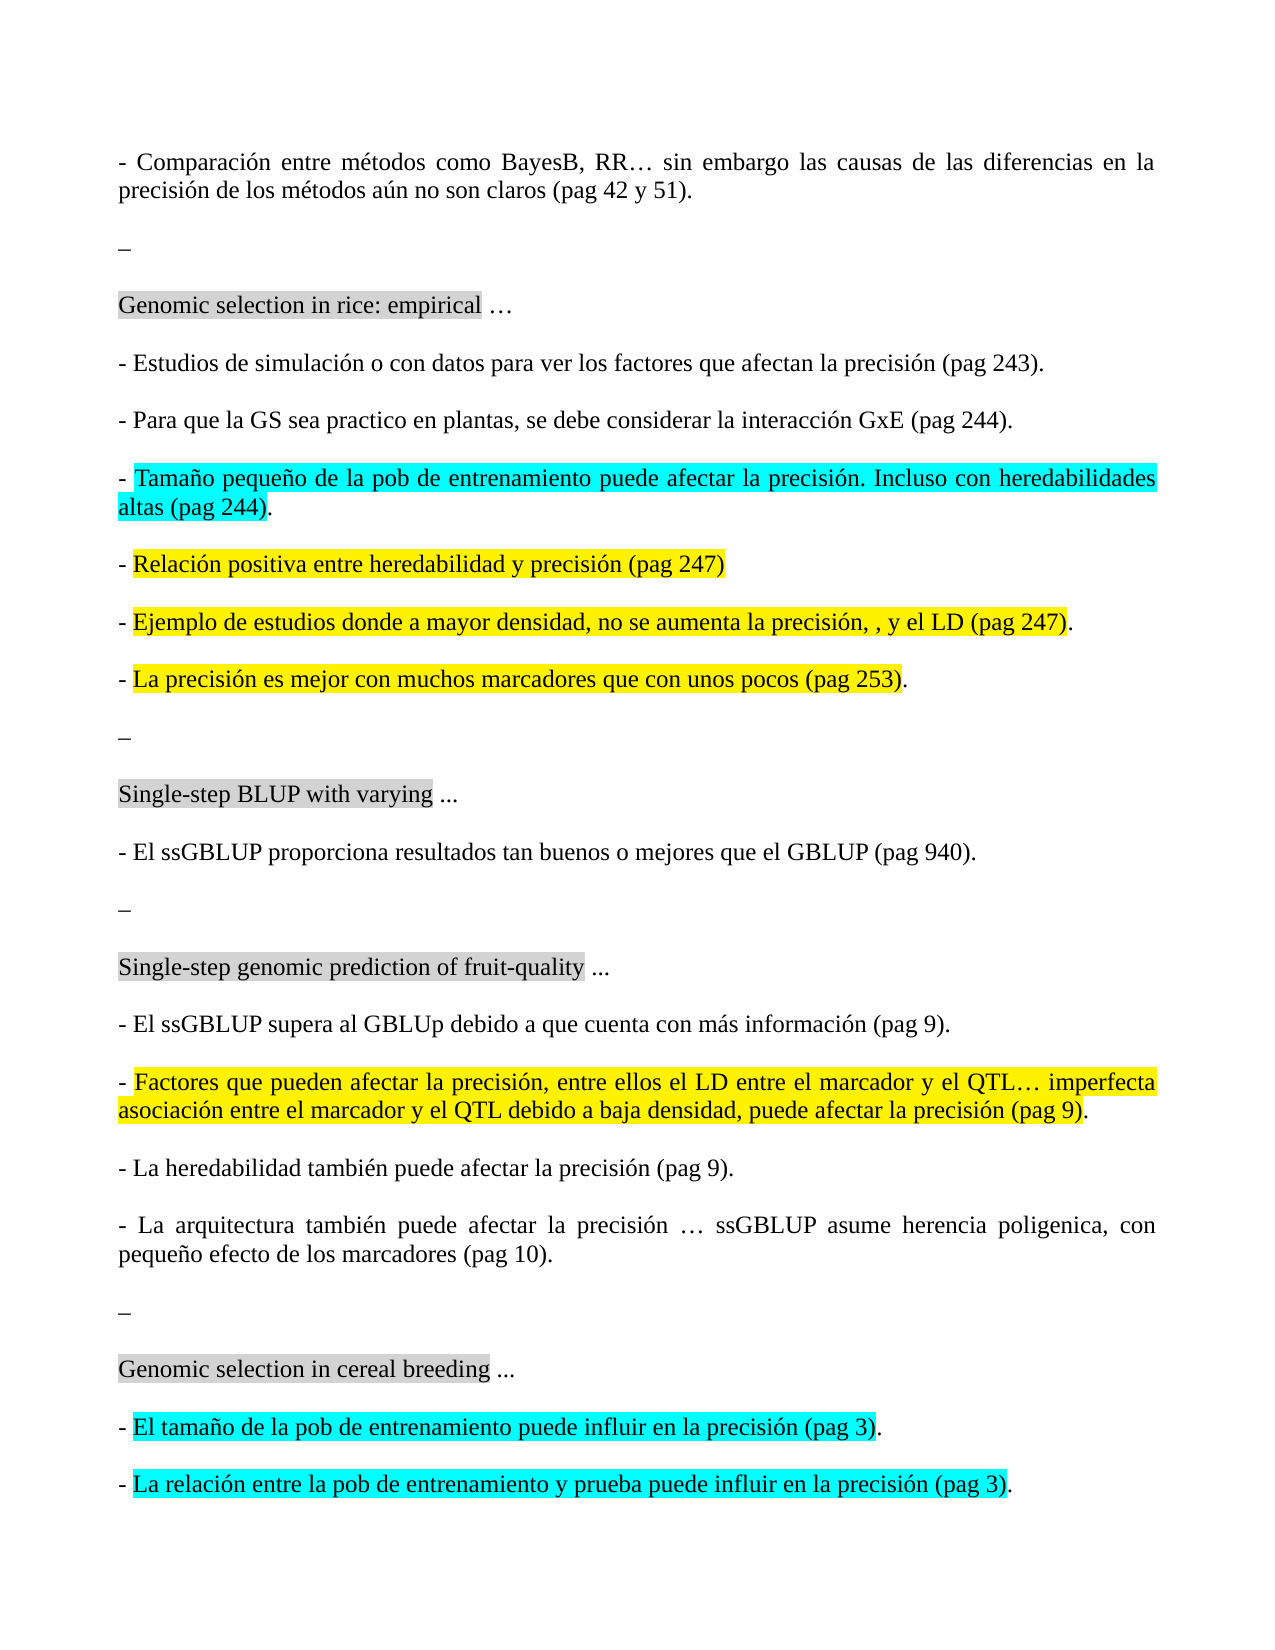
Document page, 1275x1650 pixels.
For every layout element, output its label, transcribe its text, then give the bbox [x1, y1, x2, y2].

text – [118, 233, 1157, 262]
text – [118, 722, 1157, 751]
text - El tamaño de la pob de entrenamiento puede influir en la precisión (pag 3). [118, 1412, 1157, 1441]
text - Factores que pueden afectar la precisión, entre ellos el LD entre el marcador y el QTL… imperfecta asociación entre el marcador y el QTL debido a baja densidad, puede afectar la precisión (pag 9). [118, 1067, 1157, 1124]
text - El ssGBLUP proporciona resultados tan buenos o mejores que el GBLUP (pag 940). [118, 837, 1157, 866]
text - Ejemplo de estudios donde a mayor densidad, no se aumenta la precisión, , y el LD (pag 247). [118, 607, 1157, 636]
text – [118, 1297, 1157, 1326]
text Genomic selection in rice: empirical … [118, 291, 1157, 319]
text Genomic selection in cereal breeding ... [118, 1354, 1157, 1383]
text - La precisión es mejor con muchos marcadores que con unos pocos (pag 253). [118, 664, 1157, 693]
text - Comparación entre métodos como BayesB, RR… sin embargo las causas de las diferencias en la precisión de los métodos aún no son claros (pag 42 y 51). [118, 147, 1157, 204]
text - Tamaño pequeño de la pob de entrenamiento puede afectar la precisión. Incluso con heredabilidades altas (pag 244). [118, 463, 1157, 521]
text - Relación positiva entre heredabilidad y precisión (pag 247) [118, 549, 1157, 578]
text - La arquitectura también puede afectar la precisión … ssGBLUP asume herencia poligenica, con pequeño efecto de los marcadores (pag 10). [118, 1211, 1157, 1268]
text - La relación entre la pob de entrenamiento y prueba puede influir en la precisión (pag 3). [118, 1469, 1157, 1498]
text Single-step genomic prediction of fruit-quality ... [118, 952, 1157, 981]
text - Estudios de simulación o con datos para ver los factores que afectan la precisión (pag 243). [118, 348, 1157, 377]
text - Para que la GS sea practico en plantas, se debe considerar la interacción GxE (pag 244). [118, 406, 1157, 434]
text - El ssGBLUP supera al GBLUp debido a que cuenta con más información (pag 9). [118, 1009, 1157, 1038]
text – [118, 894, 1157, 923]
text Single-step BLUP with varying ... [118, 779, 1157, 808]
text - La heredabilidad también puede afectar la precisión (pag 9). [118, 1153, 1157, 1182]
